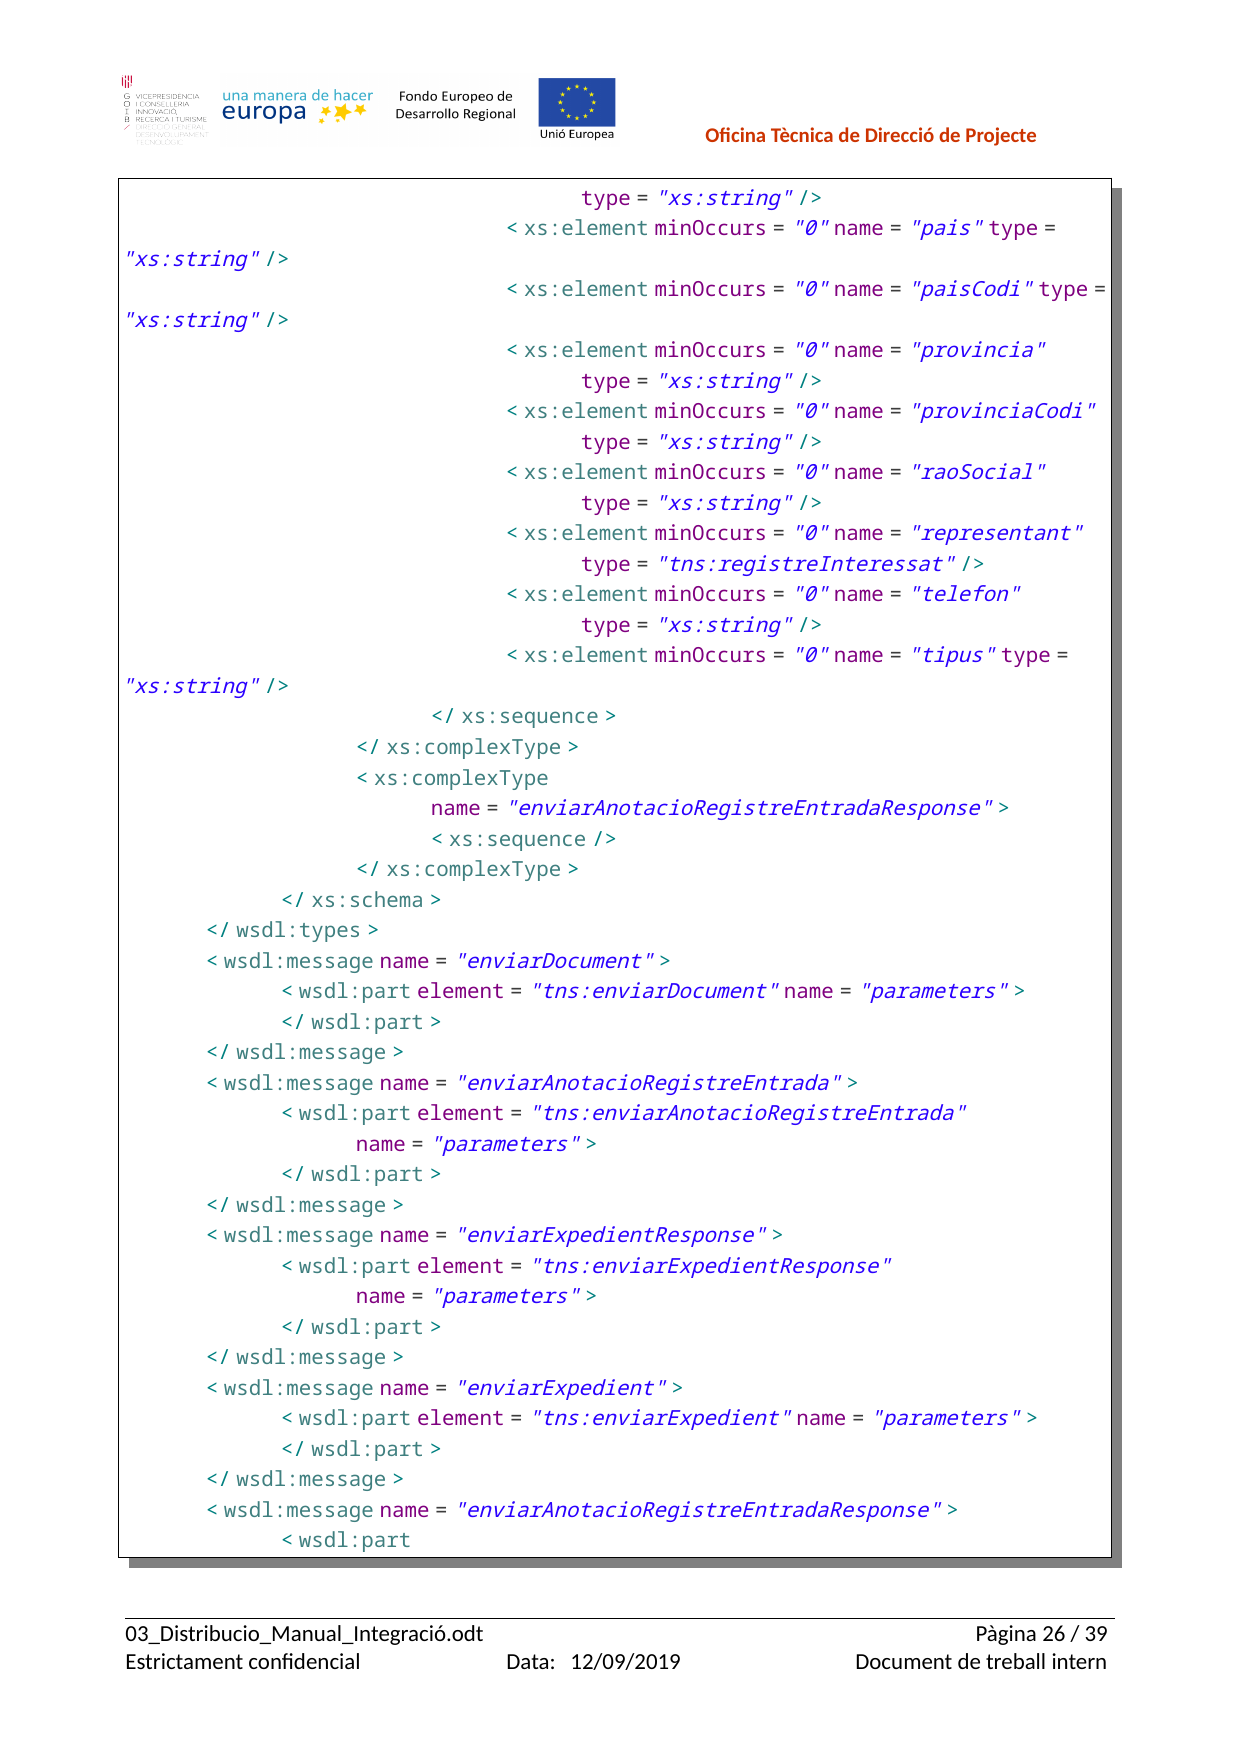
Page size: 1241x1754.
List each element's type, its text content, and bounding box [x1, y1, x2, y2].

picture [219, 73, 621, 147]
text < wsdl:part element = "tns:enviarExpedient" name = "parameters" > [119, 1398, 1111, 1429]
text < wsdl:message name = "enviarDocument" > [119, 941, 1111, 971]
text < wsdl:part element = "tns:enviarDocument" name = "parameters" > [119, 971, 1111, 1002]
text </ wsdl:part > [119, 1429, 1111, 1459]
text name = "enviarAnotacioRegistreEntradaResponse" > [119, 788, 1111, 819]
text < wsdl:message name = "enviarExpedient" > [119, 1368, 1111, 1398]
text type = "xs:string" /> [119, 605, 1111, 636]
text name = "parameters" > [119, 1276, 1111, 1307]
picture [118, 73, 213, 147]
text < wsdl:part [119, 1521, 1111, 1557]
text type = "tns:registreInteressat" /> [119, 544, 1111, 574]
text < wsdl:message name = "enviarAnotacioRegistreEntradaResponse" > [119, 1490, 1111, 1521]
text < xs:sequence /> [119, 819, 1111, 849]
text </ wsdl:message > [119, 1032, 1111, 1063]
text </ wsdl:types > [119, 910, 1111, 941]
text </ wsdl:message > [119, 1185, 1111, 1215]
text < wsdl:message name = "enviarExpedientResponse" > [119, 1215, 1111, 1246]
text </ xs:schema > [119, 880, 1111, 910]
text < xs:element minOccurs = "0" name = "tipus" type = "xs:string" /> [119, 636, 1111, 697]
text </ wsdl:part > [119, 1154, 1111, 1185]
text < xs:element minOccurs = "0" name = "paisCodi" type = "xs:string" /> [119, 269, 1111, 330]
text type = "xs:string" /> [119, 179, 1111, 208]
text < wsdl:message name = "enviarAnotacioRegistreEntrada" > [119, 1063, 1111, 1093]
text < wsdl:part element = "tns:enviarAnotacioRegistreEntrada" [119, 1093, 1111, 1124]
text </ wsdl:part > [119, 1002, 1111, 1032]
text </ xs:complexType > [119, 727, 1111, 758]
text < xs:element minOccurs = "0" name = "provinciaCodi" [119, 391, 1111, 422]
text </ xs:sequence > [119, 697, 1111, 727]
text </ wsdl:message > [119, 1459, 1111, 1490]
text < xs:element minOccurs = "0" name = "representant" [119, 513, 1111, 544]
text < xs:complexType [119, 758, 1111, 788]
text < xs:element minOccurs = "0" name = "pais" type = "xs:string" /> [119, 208, 1111, 269]
text </ wsdl:part > [119, 1307, 1111, 1337]
text < xs:element minOccurs = "0" name = "provincia" [119, 330, 1111, 361]
text type = "xs:string" /> [119, 483, 1111, 513]
text </ xs:complexType > [119, 849, 1111, 880]
text </ wsdl:message > [119, 1337, 1111, 1368]
text < xs:element minOccurs = "0" name = "raoSocial" [119, 452, 1111, 483]
text name = "parameters" > [119, 1124, 1111, 1154]
text < wsdl:part element = "tns:enviarExpedientResponse" [119, 1246, 1111, 1276]
text type = "xs:string" /> [119, 422, 1111, 452]
text type = "xs:string" /> [119, 361, 1111, 391]
text < xs:element minOccurs = "0" name = "telefon" [119, 574, 1111, 605]
